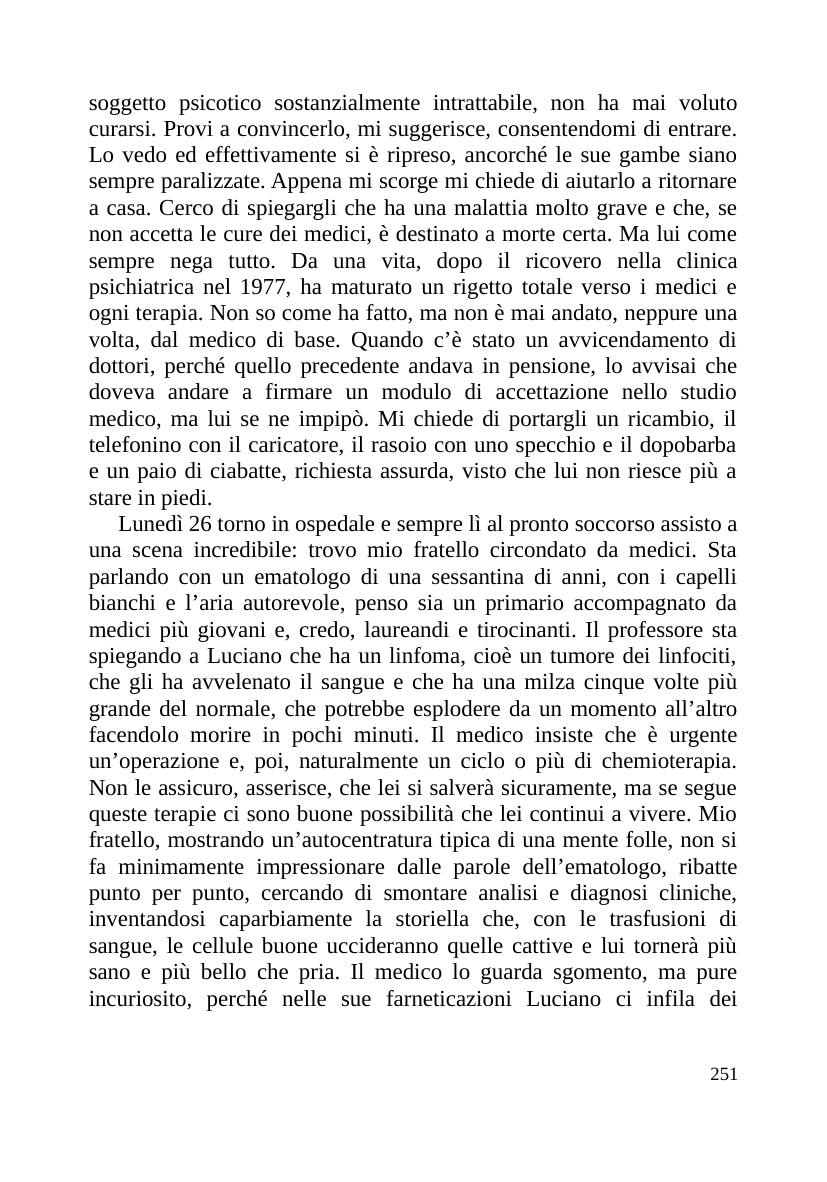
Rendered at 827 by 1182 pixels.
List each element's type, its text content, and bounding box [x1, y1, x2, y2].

text soggetto psicotico sostanzialmente intrattabile, non ha mai voluto curarsi. Provi a convincerlo, mi suggerisce, consentendomi di entrare. Lo vedo ed effettivamente si è ripreso, ancorché le sue gambe siano sempre paralizzate. Appena mi scorge mi chiede di aiutarlo a ritornare a casa. Cerco di spiegargli che ha una malattia molto grave e che, se non accetta le cure dei medici, è destinato a morte certa. Ma lui come sempre nega tutto. Da una vita, dopo il ricovero nella clinica psichiatrica nel 1977, ha maturato un rigetto totale verso i medici e ogni terapia. Non so come ha fatto, ma non è mai andato, neppure una volta, dal medico di base. Quando c’è stato un avvicendamento di dottori, perché quello precedente andava in pensione, lo avvisai che doveva andare a firmare un modulo di accettazione nello studio medico, ma lui se ne impipò. Mi chiede di portargli un ricambio, il telefonino con il caricatore, il rasoio con uno specchio e il dopobarba e un paio di ciabatte, richiesta assurda, visto che lui non riesce più a stare in piedi. [88, 88, 738, 510]
text Lunedì 26 torno in ospedale e sempre lì al pronto soccorso assisto a una scena incredibile: trovo mio fratello circondato da medici. Sta parlando con un ematologo di una sessantina di anni, con i capelli bianchi e l’aria autorevole, penso sia un primario accompagnato da medici più giovani e, credo, laureandi e tirocinanti. Il professore sta spiegando a Luciano che ha un linfoma, cioè un tumore dei linfociti, che gli ha avvelenato il sangue e che ha una milza cinque volte più grande del normale, che potrebbe esplodere da un momento all’altro facendolo morire in pochi minuti. Il medico insiste che è urgente un’operazione e, poi, naturalmente un ciclo o più di chemioterapia. Non le assicuro, asserisce, che lei si salverà sicuramente, ma se segue queste terapie ci sono buone possibilità che lei continui a vivere. Mio fratello, mostrando un’autocentratura tipica di una mente folle, non si fa minimamente impressionare dalle parole dell’ematologo, ribatte punto per punto, cercando di smontare analisi e diagnosi cliniche, inventandosi caparbiamente la storiella che, con le trasfusioni di sangue, le cellule buone uccideranno quelle cattive e lui tornerà più sano e più bello che pria. Il medico lo guarda sgomento, ma pure incuriosito, perché nelle sue farneticazioni Luciano ci infila dei [88, 510, 738, 1011]
